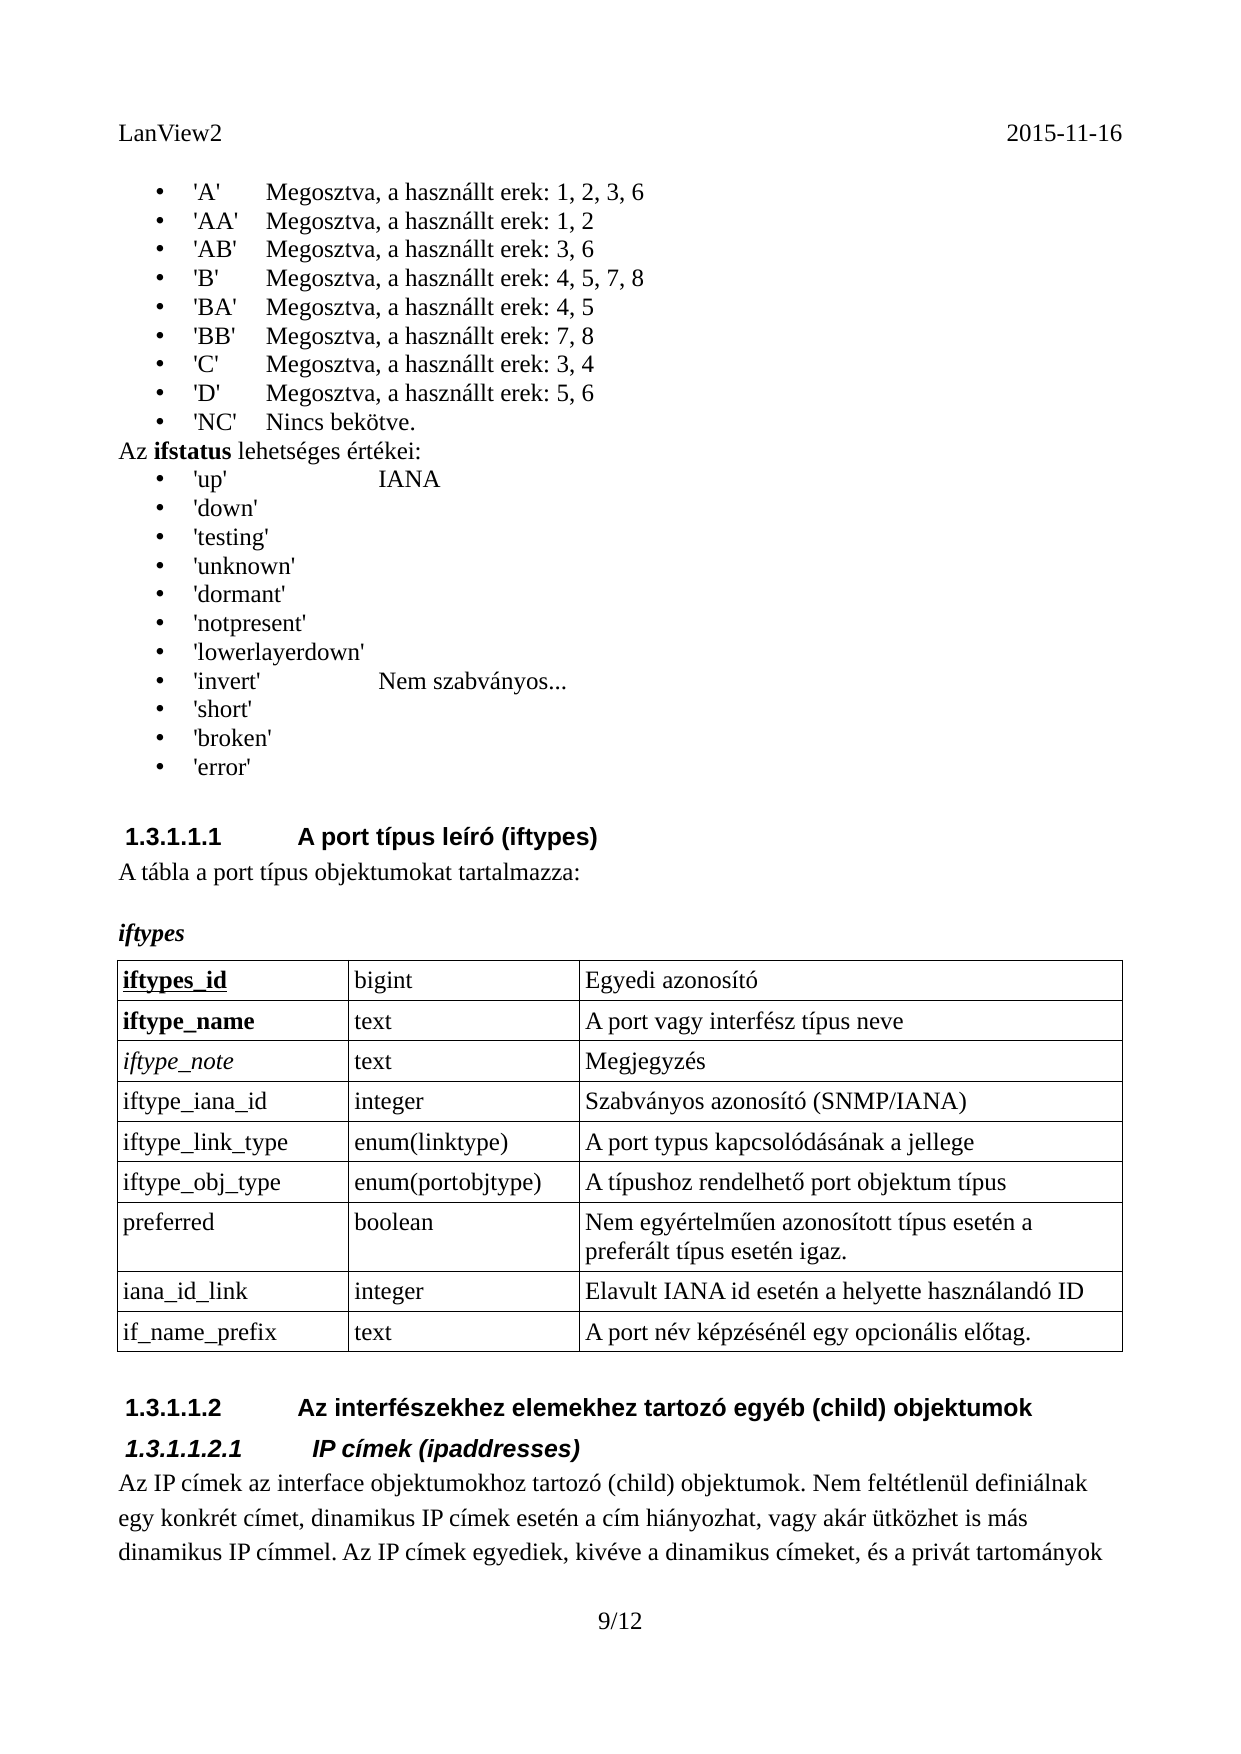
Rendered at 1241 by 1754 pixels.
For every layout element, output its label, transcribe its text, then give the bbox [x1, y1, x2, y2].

table_cell text [349, 1312, 579, 1351]
list 'unknown' [156, 551, 1122, 579]
table_cell enum(portobjtype) [349, 1162, 579, 1202]
table_cell integer [349, 1082, 579, 1121]
table_cell Megjegyzés [580, 1041, 1122, 1081]
table_cell text [349, 1001, 579, 1040]
subtitle Az interfészekhez elemekhez tartozó egyéb (child) objektumok [118, 1393, 1122, 1421]
list 'up' IANA [156, 464, 1122, 493]
table_cell iftype_name [118, 1001, 348, 1040]
text iftypes [118, 918, 1122, 947]
list 'AB' Megosztva, a használlt erek: 3, 6 [156, 234, 1122, 263]
list 'BA' Megosztva, a használlt erek: 4, 5 [156, 292, 1122, 321]
list 'B' Megosztva, a használlt erek: 4, 5, 7, 8 [156, 263, 1122, 292]
table_header iftypes_id [118, 961, 348, 1000]
table_header Egyedi azonosító [580, 961, 1122, 1000]
table_cell A port név képzésénél egy opcionális előtag. [580, 1312, 1122, 1351]
table_cell preferred [118, 1203, 348, 1271]
subtitle IP címek (ipaddresses) [118, 1434, 1122, 1462]
text A tábla a port típus objektumokat tartalmazza: [118, 857, 1122, 886]
list 'NC' Nincs bekötve. [156, 407, 1122, 436]
table_cell enum(linktype) [349, 1122, 579, 1161]
table_cell A port typus kapcsolódásának a jellege [580, 1122, 1122, 1161]
list 'dormant' [156, 579, 1122, 608]
table_cell Elavult IANA id esetén a helyette használandó ID [580, 1272, 1122, 1311]
table_cell iftype_iana_id [118, 1082, 348, 1121]
table_cell if_name_prefix [118, 1312, 348, 1351]
list 'short' [156, 694, 1122, 723]
table_cell iftype_obj_type [118, 1162, 348, 1202]
table_cell boolean [349, 1203, 579, 1271]
list 'invert' Nem szabványos... [156, 666, 1122, 694]
table_cell Nem egyértelműen azonosított típus esetén a preferált típus esetén igaz. [580, 1203, 1122, 1271]
list 'AA' Megosztva, a használlt erek: 1, 2 [156, 206, 1122, 234]
table_cell A port vagy interfész típus neve [580, 1001, 1122, 1040]
list 'error' [156, 752, 1122, 781]
table_cell iana_id_link [118, 1272, 348, 1311]
list 'BB' Megosztva, a használlt erek: 7, 8 [156, 321, 1122, 349]
table_cell integer [349, 1272, 579, 1311]
table_cell iftype_note [118, 1041, 348, 1081]
list 'lowerlayerdown' [156, 637, 1122, 666]
list 'testing' [156, 522, 1122, 551]
list 'notpresent' [156, 608, 1122, 637]
table_header bigint [349, 961, 579, 1000]
subtitle A port típus leíró (iftypes) [118, 822, 1122, 851]
list 'C' Megosztva, a használlt erek: 3, 4 [156, 349, 1122, 378]
table_cell iftype_link_type [118, 1122, 348, 1161]
list 'down' [156, 493, 1122, 522]
text Az IP címek az interface objektumokhoz tartozó (child) objektumok. Nem feltétlenül definiálnak egy konkrét címet, dinamikus IP címek esetén a cím hiányozhat, vagy akár ütközhet is más dinamikus IP címmel. Az IP címek egyediek, kivéve a dinamikus címeket, és a privát tartományok [118, 1468, 1122, 1566]
list 'broken' [156, 723, 1122, 752]
table_cell A típushoz rendelhető port objektum típus [580, 1162, 1122, 1202]
text Az ifstatus lehetséges értékei: [118, 436, 1122, 464]
list 'D' Megosztva, a használlt erek: 5, 6 [156, 378, 1122, 407]
table_cell text [349, 1041, 579, 1081]
table_cell Szabványos azonosító (SNMP/IANA) [580, 1082, 1122, 1121]
list 'A' Megosztva, a használlt erek: 1, 2, 3, 6 [156, 177, 1122, 206]
